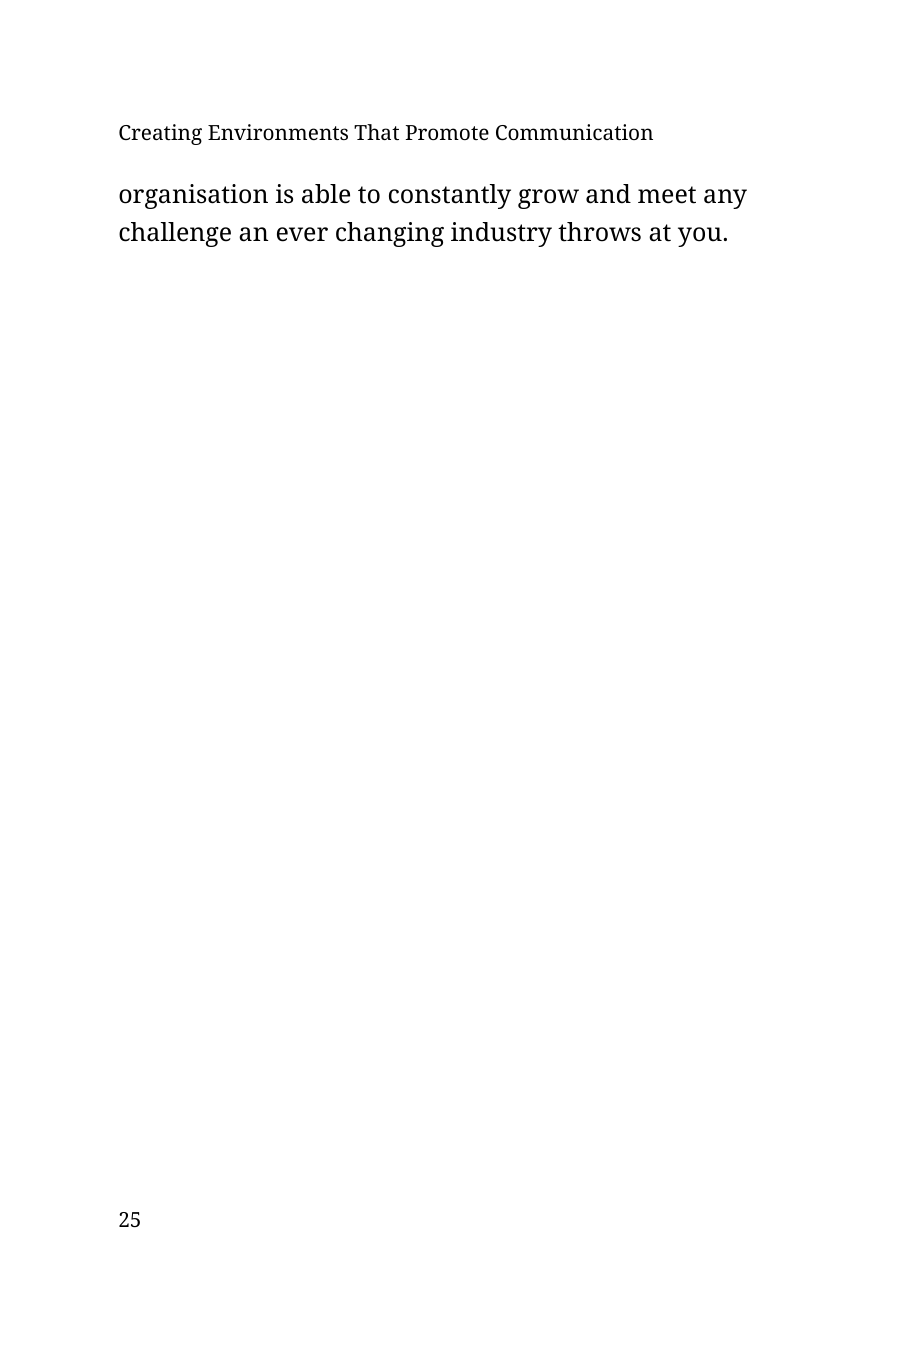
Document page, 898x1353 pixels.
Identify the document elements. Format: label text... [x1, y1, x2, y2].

text organisation is able to constantly grow and meet any challenge an ever changing industry throws at you. [118, 177, 779, 248]
